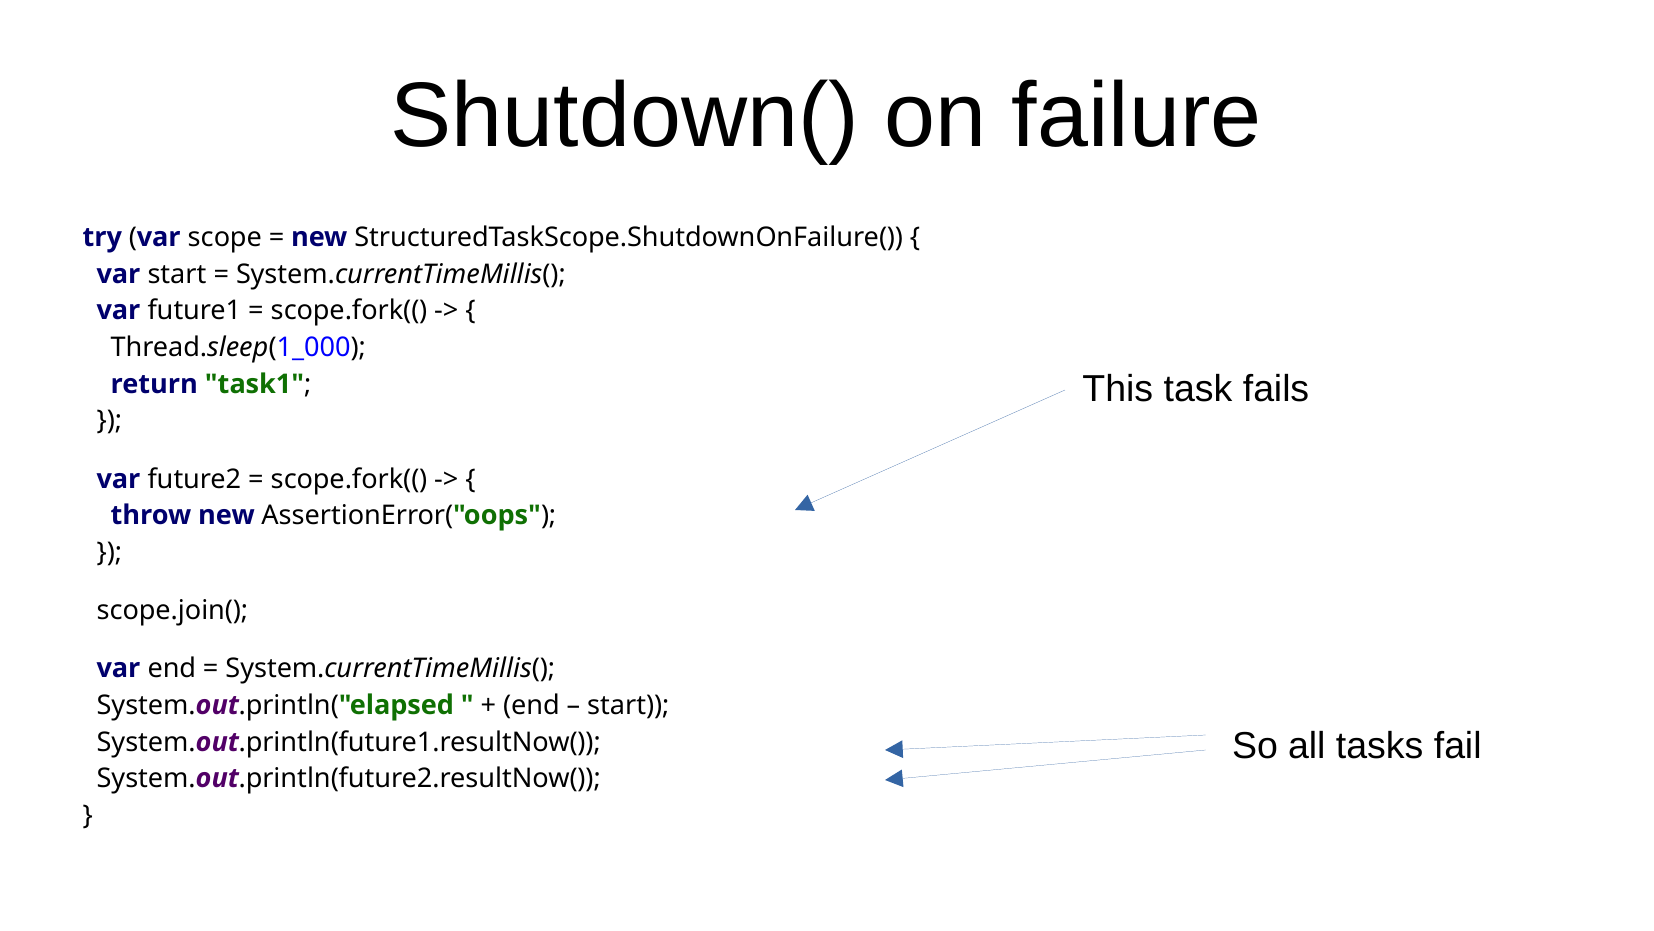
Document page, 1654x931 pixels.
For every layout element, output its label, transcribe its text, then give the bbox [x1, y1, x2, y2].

title Shutdown() on failure [63, 12, 1590, 218]
text_box So all tasks fail [1217, 716, 1497, 774]
text_box This task fails [1067, 360, 1325, 417]
list try (var scope = new StructuredTaskScope.ShutdownOnFailure()) { var start = System.currentTimeMillis(); var future1 = scope.fork(() -> { Thread.sleep(1_000); return "task1"; }); var future2 = scope.fork(() -> { throw new AssertionError("oops"); }); scope.join(); var end = System.currentTimeMillis(); System.out.println("elapsed " + (end – start)); System.out.println(future1.resultNow()); System.out.println(future2.resultNow()); } [82, 217, 1571, 841]
